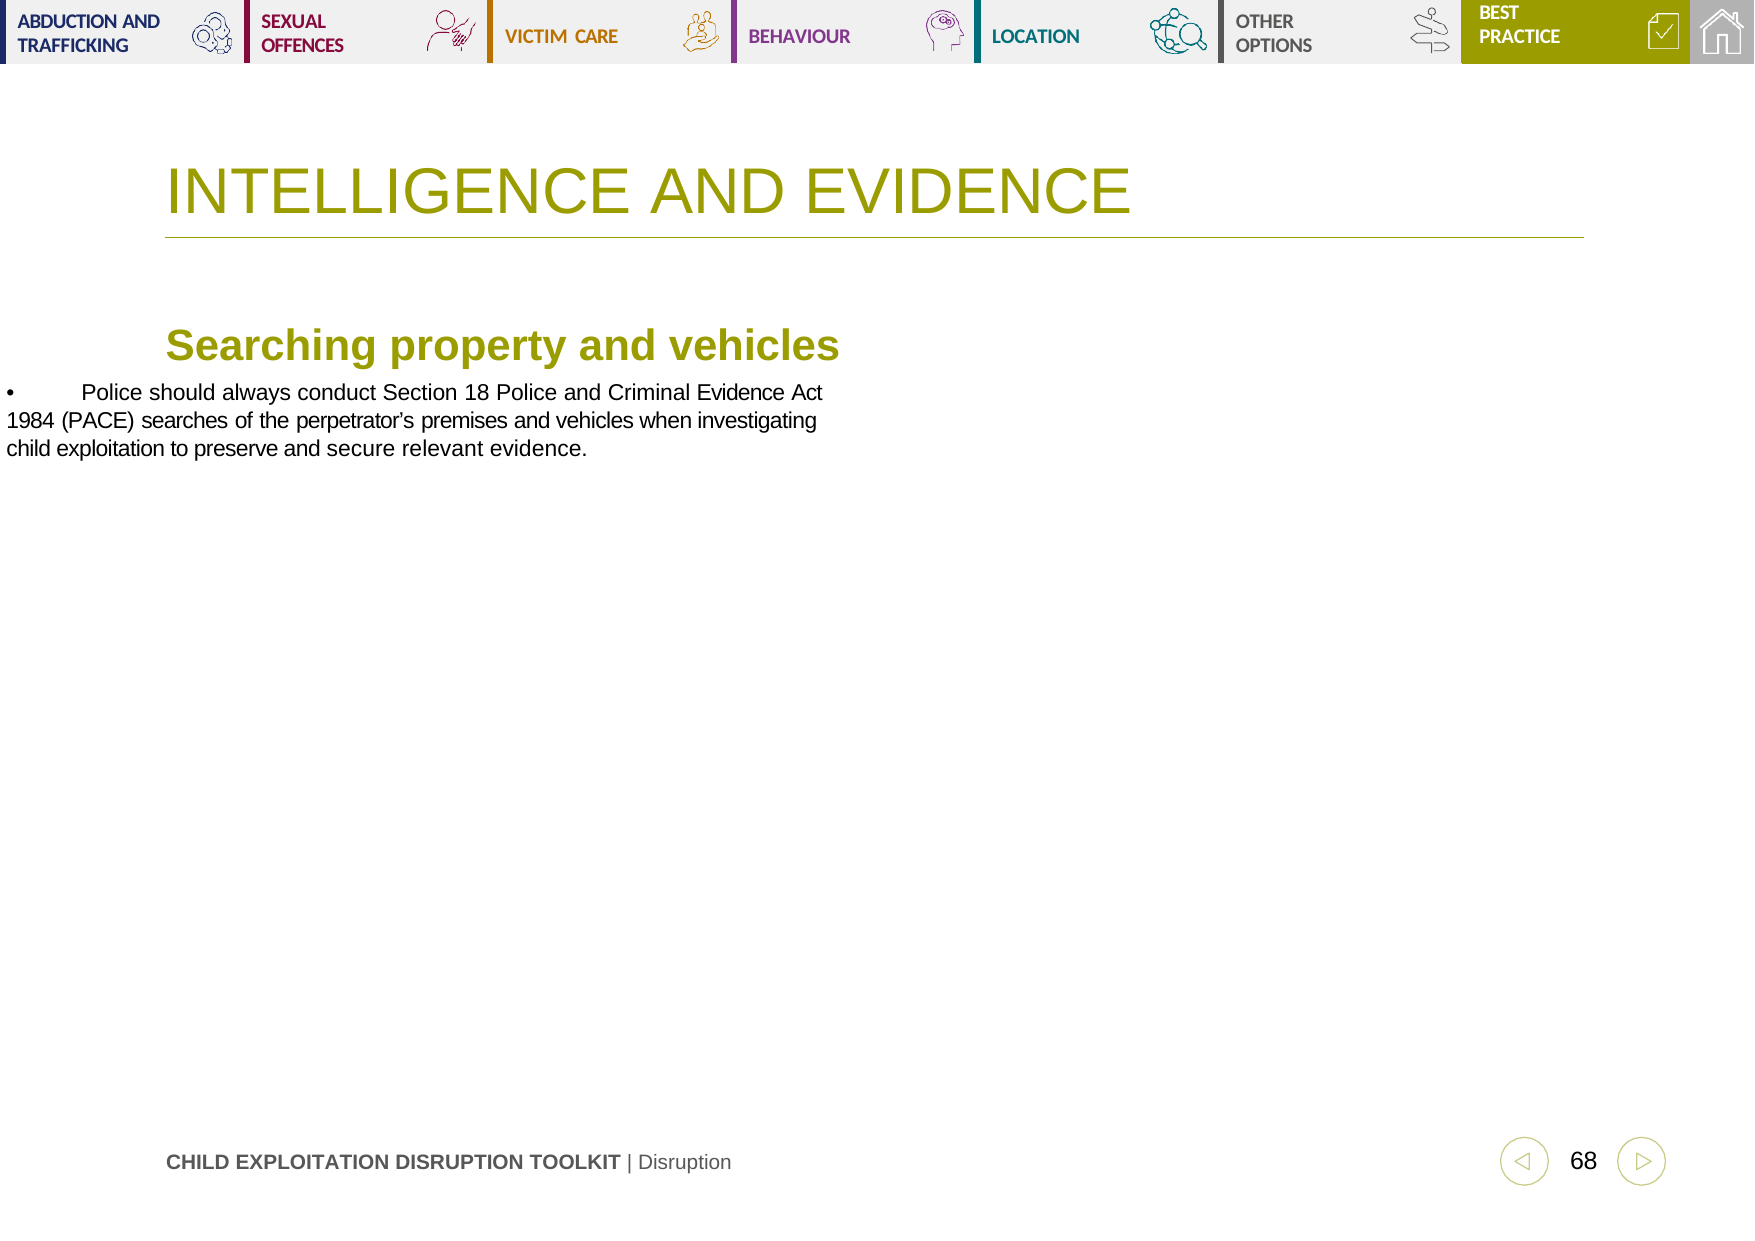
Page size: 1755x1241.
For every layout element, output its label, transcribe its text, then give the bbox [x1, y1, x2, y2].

list Police should always conduct Section 18 Police and Criminal Evidence Act 1984 (PACE) searches of the perpetrator’s premises and vehicles when investigating child exploitation to preserve and secure relevant evidence. [6, 379, 826, 461]
subtitle Searching property and vehicles [165, 320, 1702, 370]
subtitle INTELLIGENCE AND EVIDENCE [165, 153, 1702, 227]
